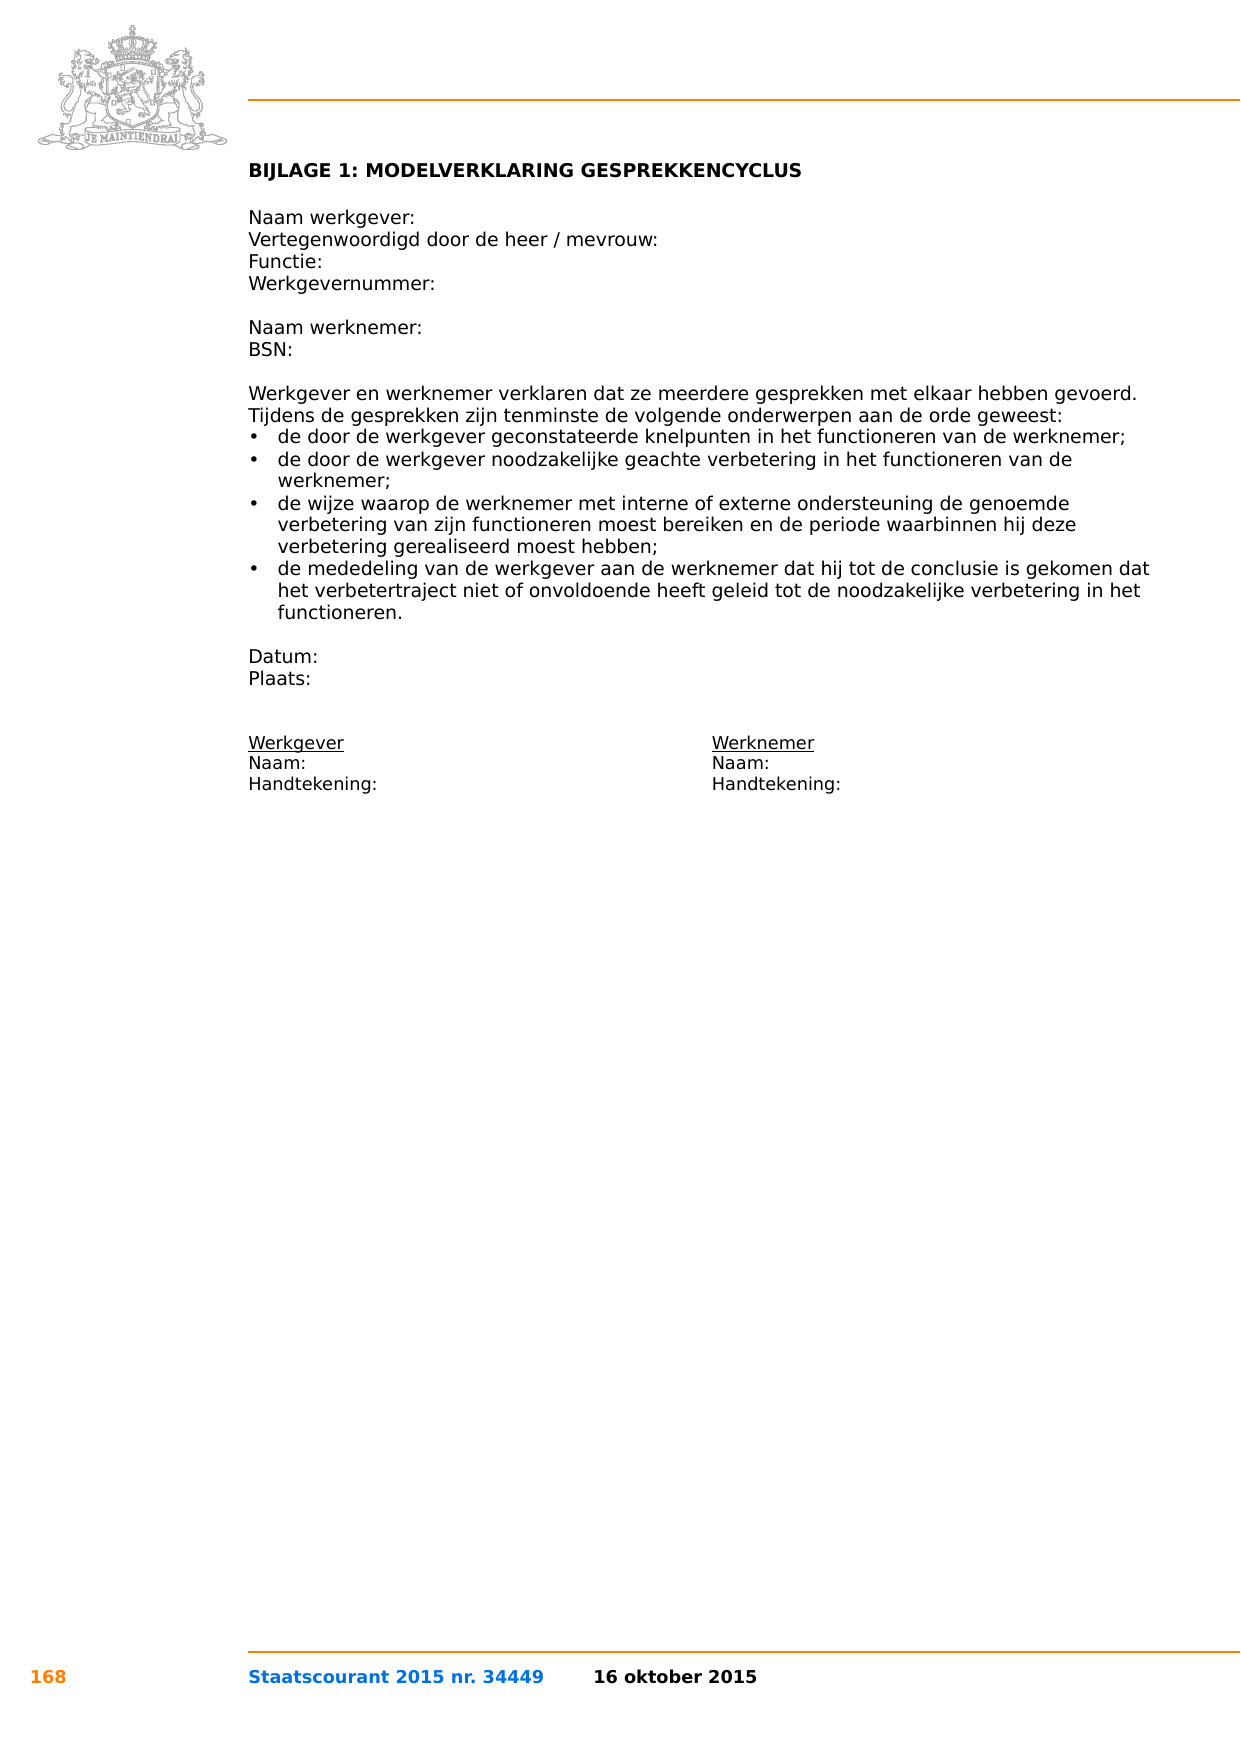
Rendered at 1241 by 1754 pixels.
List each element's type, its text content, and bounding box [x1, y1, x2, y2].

text Plaats: [248, 668, 1163, 690]
text Naam werkgever: [248, 207, 1163, 229]
table_header [248, 712, 706, 733]
table_cell Handtekening: [706, 774, 1163, 794]
text Werkgever en werknemer verklaren dat ze meerdere gesprekken met elkaar hebben gevoerd. [248, 382, 1163, 404]
table_header [706, 712, 1163, 733]
subtitle BIJLAGE 1: MODELVERKLARING GESPREKKENCYCLUS [248, 160, 1163, 182]
text Naam werknemer: [248, 317, 1163, 339]
text • de door de werkgever noodzakelijke geachte verbetering in het functioneren van de werknemer; [248, 448, 1163, 492]
table_cell Werknemer [706, 733, 1163, 753]
text • de mededeling van de werkgever aan de werknemer dat hij tot de conclusie is gekomen dat het verbetertraject niet of onvoldoende heeft geleid tot de noodzakelijke verbetering in het functioneren. [248, 558, 1163, 624]
picture [38, 25, 227, 150]
text BSN: [248, 339, 1163, 361]
table_cell Naam: [248, 753, 706, 774]
table_cell Naam: [706, 753, 1163, 774]
text Datum: [248, 646, 1163, 668]
text Werkgevernummer: [248, 273, 1163, 295]
text Functie: [248, 251, 1163, 273]
table_cell Handtekening: [248, 774, 706, 794]
text • de wijze waarop de werknemer met interne of externe ondersteuning de genoemde verbetering van zijn functioneren moest bereiken en de periode waarbinnen hij deze verbetering gerealiseerd moest hebben; [248, 492, 1163, 558]
text Vertegenwoordigd door de heer / mevrouw: [248, 229, 1163, 251]
table_cell Werkgever [248, 733, 706, 753]
text Tijdens de gesprekken zijn tenminste de volgende onderwerpen aan de orde geweest: [248, 404, 1163, 426]
text • de door de werkgever geconstateerde knelpunten in het functioneren van de werknemer; [248, 426, 1163, 448]
